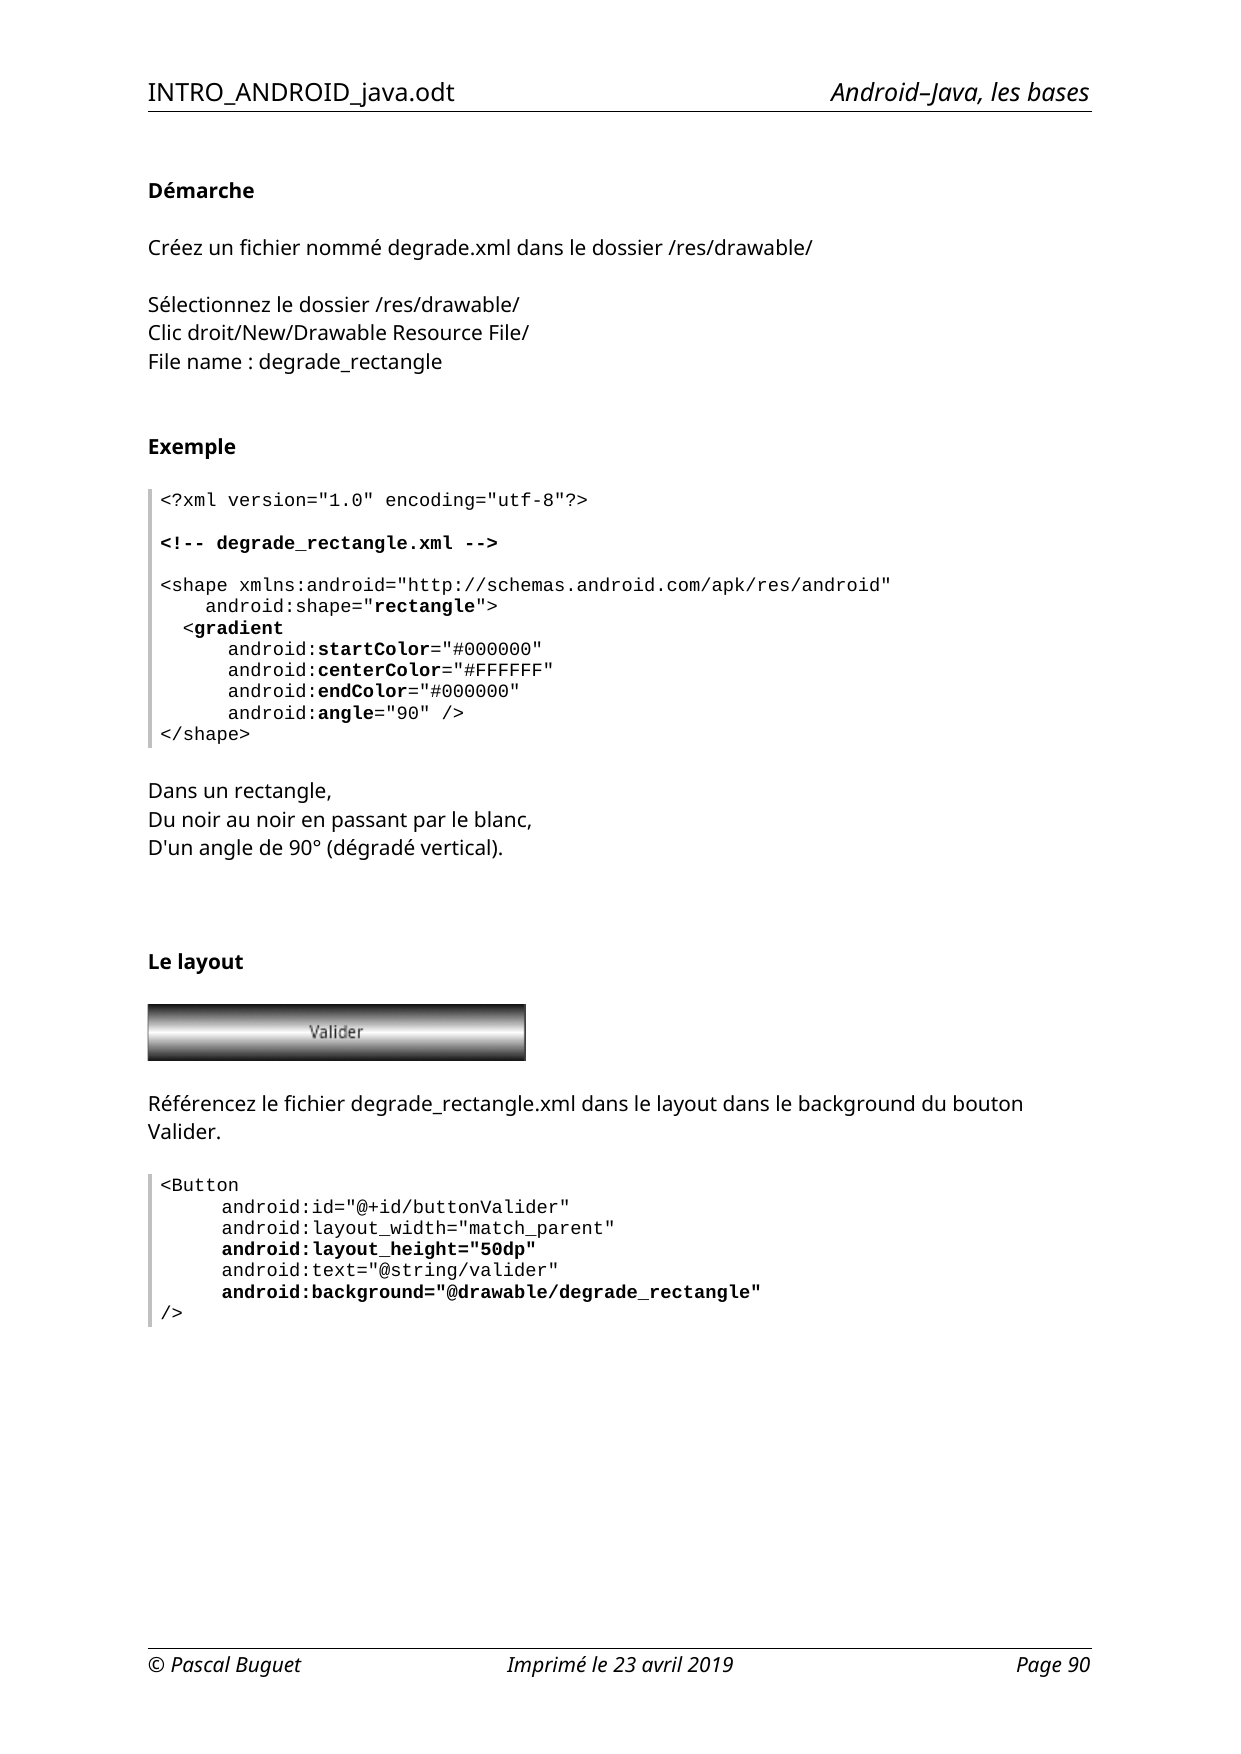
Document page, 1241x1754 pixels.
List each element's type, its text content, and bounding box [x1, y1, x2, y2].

text <Button [152, 1174, 1092, 1197]
text /> [152, 1304, 1092, 1327]
text Créez un fichier nommé degrade.xml dans le dossier /res/drawable/ [148, 233, 1092, 261]
text Sélectionnez le dossier /res/drawable/ [148, 290, 1092, 318]
text <?xml version="1.0" encoding="utf-8"?> [152, 489, 1092, 512]
text android:background="@drawable/degrade_rectangle" [152, 1282, 1092, 1304]
text android:text="@string/valider" [152, 1261, 1092, 1282]
text android:layout_height="50dp" [152, 1240, 1092, 1261]
text Démarche [148, 176, 1092, 204]
text Le layout [148, 947, 1092, 976]
text Dans un rectangle, [148, 777, 1092, 805]
text Du noir au noir en passant par le blanc, [148, 805, 1092, 833]
text Exemple [148, 432, 1092, 461]
text android:endColor="#000000" [152, 682, 1092, 703]
text D'un angle de 90° (dégradé vertical). [148, 833, 1092, 862]
text </shape> [152, 725, 1092, 748]
text File name : degrade_rectangle [148, 347, 1092, 375]
text android:angle="90" /> [152, 703, 1092, 725]
text android:centerColor="#FFFFFF" [152, 661, 1092, 682]
text Référencez le fichier degrade_rectangle.xml dans le layout dans le background du bouton Valider. [148, 1089, 1092, 1146]
text android:layout_width="match_parent" [152, 1219, 1092, 1240]
text android:id="@+id/buttonValider" [152, 1197, 1092, 1219]
text <shape xmlns:android="http://schemas.android.com/apk/res/android" [152, 576, 1092, 597]
text <!-- degrade_rectangle.xml --> [152, 533, 1092, 555]
text Clic droit/New/Drawable Resource File/ [148, 318, 1092, 347]
text android:startColor="#000000" [152, 640, 1092, 661]
text <gradient [152, 618, 1092, 640]
picture [147, 1004, 526, 1061]
text android:shape="rectangle"> [152, 597, 1092, 618]
